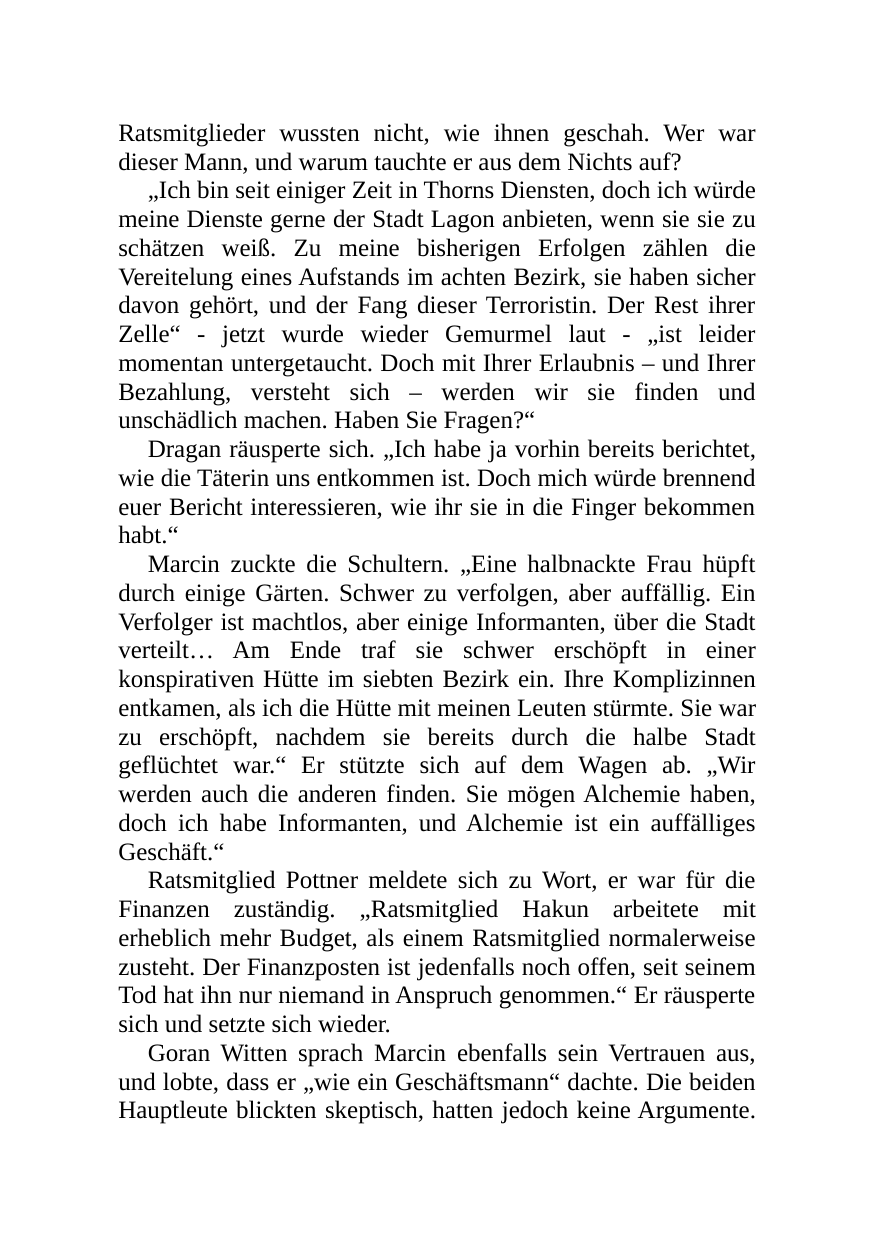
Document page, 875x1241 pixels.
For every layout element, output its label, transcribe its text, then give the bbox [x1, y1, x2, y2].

text Ratsmitglied Pottner meldete sich zu Wort, er war für die Finanzen zuständig. „Ratsmitglied Hakun arbeitete mit erheblich mehr Budget, als einem Ratsmitglied normalerweise zusteht. Der Finanzposten ist jedenfalls noch offen, seit seinem Tod hat ihn nur niemand in Anspruch genommen.“ Er räusperte sich und setzte sich wieder. [118, 866, 756, 1038]
text Dragan räusperte sich. „Ich habe ja vorhin bereits berichtet, wie die Täterin uns entkommen ist. Doch mich würde brennend euer Bericht interessieren, wie ihr sie in die Finger bekommen habt.“ [118, 434, 756, 549]
text „Ich bin seit einiger Zeit in Thorns Diensten, doch ich würde meine Dienste gerne der Stadt Lagon anbieten, wenn sie sie zu schätzen weiß. Zu meine bisherigen Erfolgen zählen die Vereitelung eines Aufstands im achten Bezirk, sie haben sicher davon gehört, und der Fang dieser Terroristin. Der Rest ihrer Zelle“ - jetzt wurde wieder Gemurmel laut - „ist leider momentan untergetaucht. Doch mit Ihrer Erlaubnis – und Ihrer Bezahlung, versteht sich – werden wir sie finden und unschädlich machen. Haben Sie Fragen?“ [118, 176, 756, 434]
text Ratsmitglieder wussten nicht, wie ihnen geschah. Wer war dieser Mann, und warum tauchte er aus dem Nichts auf? [118, 118, 756, 176]
text Marcin zuckte die Schultern. „Eine halbnackte Frau hüpft durch einige Gärten. Schwer zu verfolgen, aber auffällig. Ein Verfolger ist machtlos, aber einige Informanten, über die Stadt verteilt… Am Ende traf sie schwer erschöpft in einer konspirativen Hütte im siebten Bezirk ein. Ihre Komplizinnen entkamen, als ich die Hütte mit meinen Leuten stürmte. Sie war zu erschöpft, nachdem sie bereits durch die halbe Stadt geflüchtet war.“ Er stützte sich auf dem Wagen ab. „Wir werden auch die anderen finden. Sie mögen Alchemie haben, doch ich habe Informanten, und Alchemie ist ein auffälliges Geschäft.“ [118, 549, 756, 866]
text Goran Witten sprach Marcin ebenfalls sein Vertrauen aus, und lobte, dass er „wie ein Geschäftsmann“ dachte. Die beiden Hauptleute blickten skeptisch, hatten jedoch keine Argumente. [118, 1038, 756, 1124]
